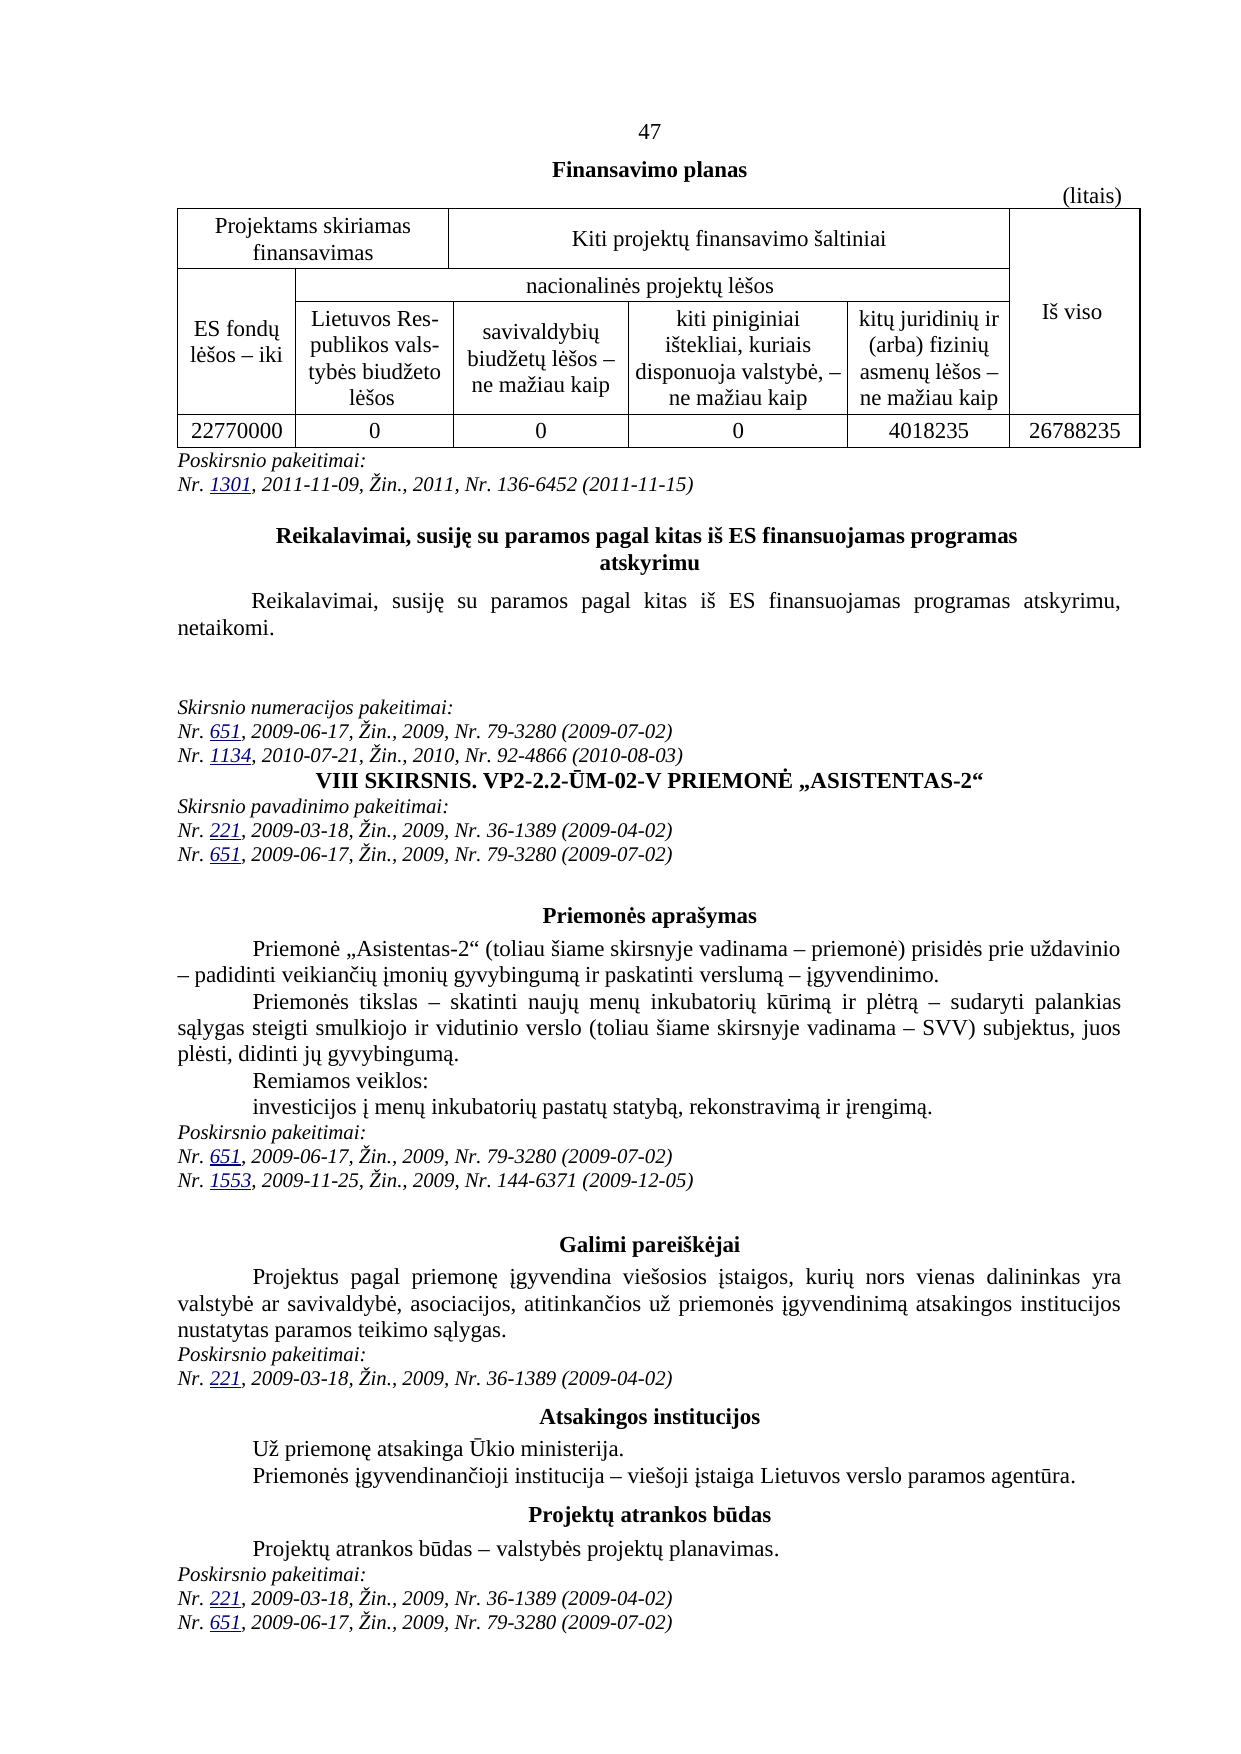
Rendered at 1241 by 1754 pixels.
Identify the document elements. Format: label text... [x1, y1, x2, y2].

text Nr. 221, 2009-03-18, Žin., 2009, Nr. 36-1389 (2009-04-02) [177, 1586, 1122, 1610]
text Priemonės tikslas – skatinti naujų menų inkubatorių kūrimą ir plėtrą – sudaryti palankias sąlygas steigti smulkiojo ir vidutinio verslo (toliau šiame skirsnyje vadinama – SVV) subjektus, juos plėsti, didinti jų gyvybingumą. [177, 988, 1122, 1067]
table_cell 22770000 [178, 415, 295, 447]
text Poskirsnio pakeitimai: [177, 1342, 1122, 1366]
text Nr. 651, 2009-06-17, Žin., 2009, Nr. 79-3280 (2009-07-02) [177, 842, 1122, 866]
text Projektų atrankos būdas [177, 1501, 1122, 1527]
table_cell ES fondų lėšos – iki [178, 269, 295, 413]
table_cell 4018235 [848, 415, 1009, 447]
table_cell kitų juridinių ir (arba) fizinių asmenų lėšos – ne mažiau kaip [848, 302, 1009, 413]
text Atsakingos institucijos [177, 1403, 1122, 1429]
table_cell nacionalinės projektų lėšos [296, 269, 1009, 301]
text Skirsnio pavadinimo pakeitimai: [177, 794, 1122, 818]
text Finansavimo planas [177, 156, 1122, 182]
table_cell Lietuvos Res­publikos vals­tybės biudžeto lėšos [296, 302, 453, 413]
table_header Iš viso [1010, 209, 1139, 413]
table_cell 26788235 [1010, 415, 1139, 447]
text Skirsnio numeracijos pakeitimai: [177, 695, 1122, 719]
text Poskirsnio pakeitimai: [177, 1562, 1122, 1586]
text Nr. 221, 2009-03-18, Žin., 2009, Nr. 36-1389 (2009-04-02) [177, 1366, 1122, 1390]
text Reikalavimai, susiję su paramos pagal kitas iš ES finansuojamas programas atskyrimu [177, 496, 1122, 575]
text Nr. 1134, 2010-07-21, Žin., 2010, Nr. 92-4866 (2010-08-03) [177, 743, 1122, 767]
text Nr. 1553, 2009-11-25, Žin., 2009, Nr. 144-6371 (2009-12-05) [177, 1168, 1122, 1192]
text Remiamos veiklos: [177, 1067, 1122, 1093]
text (litais) [215, 182, 1122, 208]
text Priemonės aprašymas [177, 902, 1122, 929]
text Priemonės įgyvendinančioji institucija – viešoji įstaiga Lietuvos verslo paramos agentūra. [177, 1462, 1122, 1488]
table_cell savivaldybių biudžetų lėšos – ne mažiau kaip [454, 302, 628, 413]
text Nr. 221, 2009-03-18, Žin., 2009, Nr. 36-1389 (2009-04-02) [177, 818, 1122, 842]
text investicijos į menų inkubatorių pastatų statybą, rekonstravimą ir įrengimą. [177, 1093, 1122, 1119]
text Projektų atrankos būdas – valstybės projektų planavimas. [177, 1533, 1122, 1562]
table_cell kiti piniginiai ištekliai, kuriais disponuoja valstybė, – ne mažiau kaip [629, 302, 847, 413]
text Galimi pareiškėjai [177, 1231, 1122, 1257]
table_cell 0 [629, 415, 847, 447]
text Poskirsnio pakeitimai: [177, 448, 1122, 472]
table_header Projektams skiriamas finansavimas [178, 209, 448, 268]
text Nr. 651, 2009-06-17, Žin., 2009, Nr. 79-3280 (2009-07-02) [177, 1610, 1122, 1634]
text Nr. 1301, 2011-11-09, Žin., 2011, Nr. 136-6452 (2011-11-15) [177, 472, 1122, 496]
text Nr. 651, 2009-06-17, Žin., 2009, Nr. 79-3280 (2009-07-02) [177, 719, 1122, 743]
text Priemonė „Asistentas-2“ (toliau šiame skirsnyje vadinama – priemonė) prisidės prie uždavinio – padidinti veikiančių įmonių gyvybingumą ir paskatinti verslumą – įgyvendinimo. [177, 935, 1122, 988]
text Už priemonę atsakinga Ūkio ministerija. [177, 1436, 1122, 1462]
text Reikalavimai, susiję su paramos pagal kitas iš ES finansuojamas programas atskyrimu, netaikomi. [177, 587, 1122, 640]
text Projektus pagal priemonę įgyvendina viešosios įstaigos, kurių nors vienas dalininkas yra valstybė ar savivaldybė, asociacijos, atitinkančios už priemonės įgyvendinimą atsakingos institucijos nustatytas paramos teikimo sąlygas. [177, 1263, 1122, 1342]
subtitle VIII SKIRSNIS. VP2-2.2-ŪM-02-V priemonė „ASISTENTAS-2“ [177, 767, 1122, 794]
table_cell 0 [296, 415, 453, 447]
table_cell 0 [454, 415, 628, 447]
table_header Kiti projektų finansavimo šaltiniai [449, 209, 1009, 268]
text Poskirsnio pakeitimai: [177, 1119, 1122, 1144]
text Nr. 651, 2009-06-17, Žin., 2009, Nr. 79-3280 (2009-07-02) [177, 1144, 1122, 1168]
